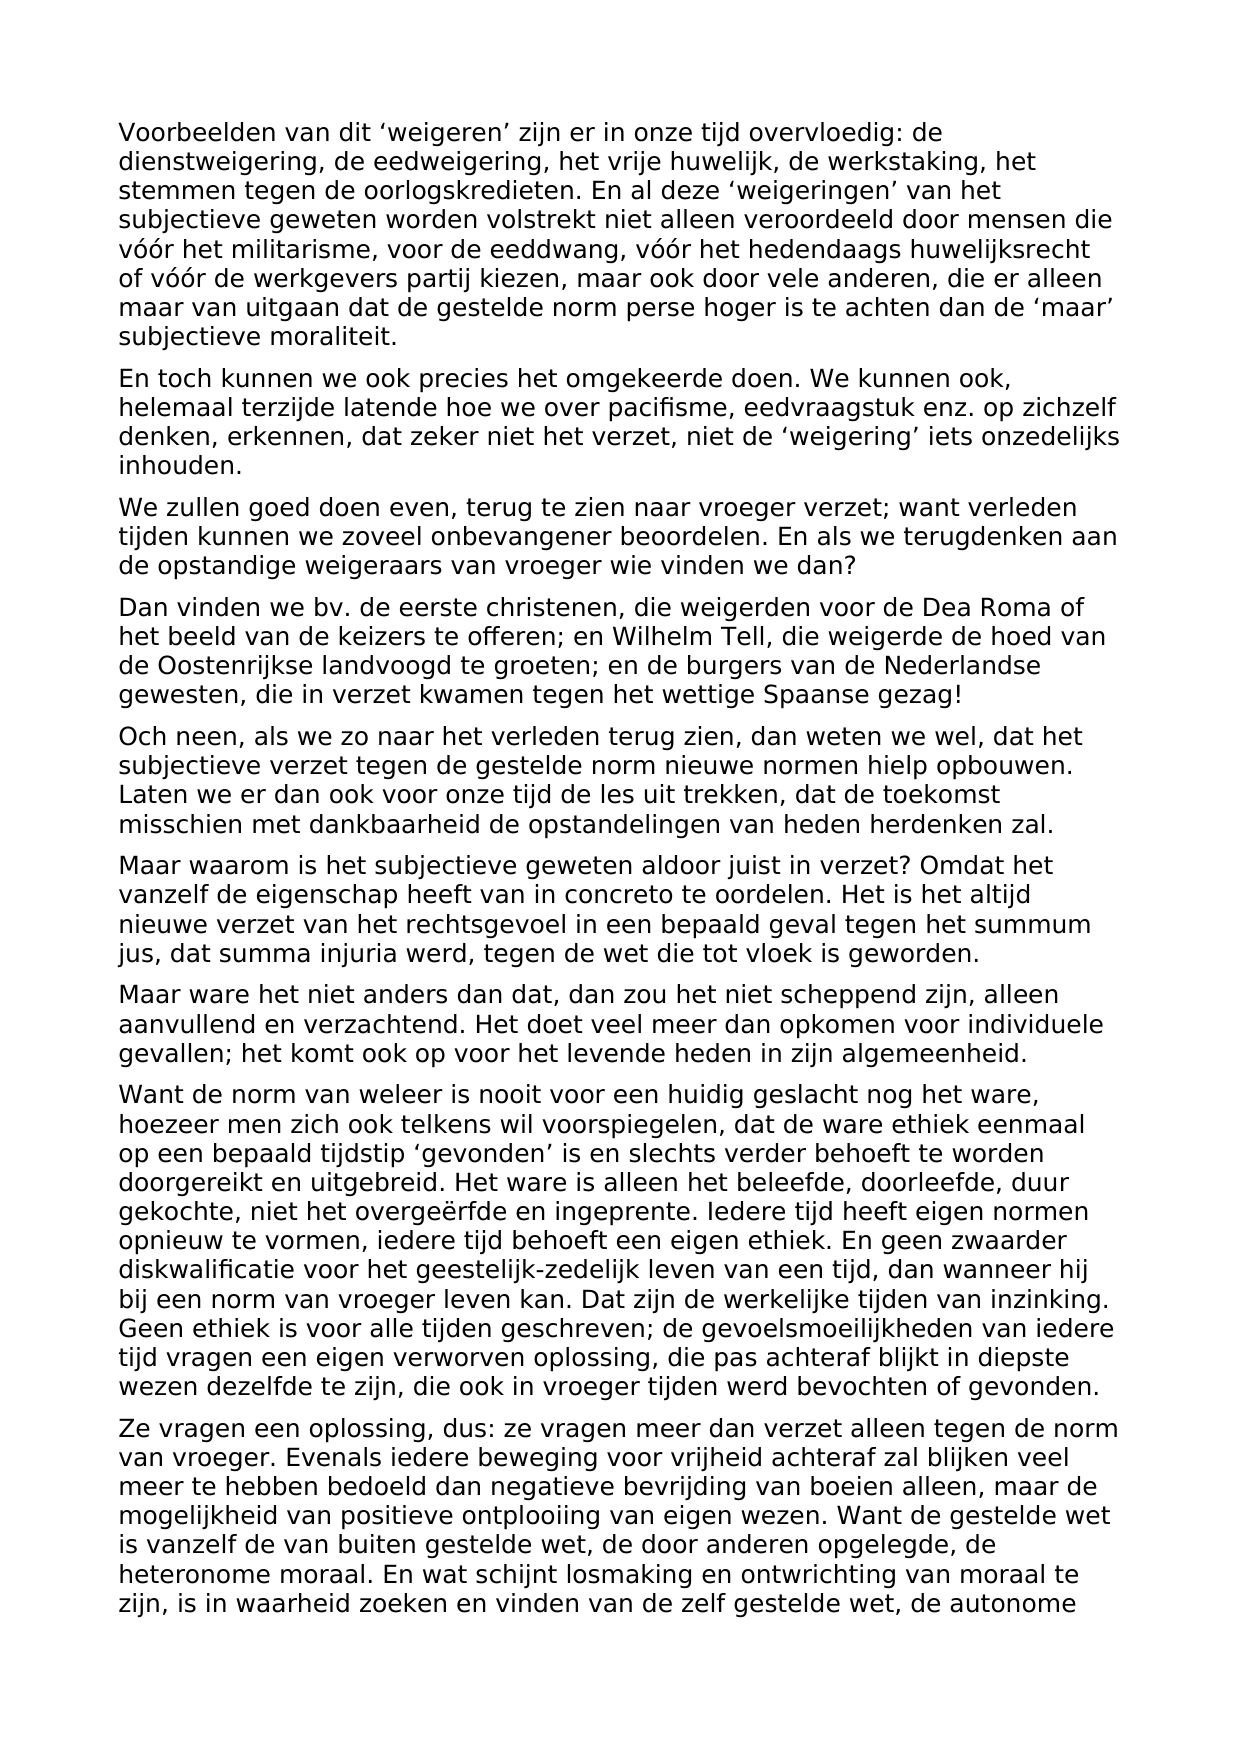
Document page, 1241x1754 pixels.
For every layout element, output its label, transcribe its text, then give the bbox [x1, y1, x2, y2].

text Maar waarom is het subjectieve geweten aldoor juist in verzet? Omdat het vanzelf de eigenschap heeft van in concreto te oordelen. Het is het altijd nieuwe verzet van het rechtsgevoel in een bepaald geval tegen het summum jus, dat summa injuria werd, tegen de wet die tot vloek is geworden. [118, 851, 1122, 968]
text Voorbeelden van dit ‘weigeren’ zijn er in onze tijd overvloedig: de dienstweigering, de eedweigering, het vrije huwelijk, de werkstaking, het stemmen tegen de oorlogskredieten. En al deze ‘weigeringen’ van het subjectieve geweten worden volstrekt niet alleen veroordeeld door mensen die vóór het militarisme, voor de eeddwang, vóór het hedendaags huwelijksrecht of vóór de werkgevers partij kiezen, maar ook door vele anderen, die er alleen maar van uitgaan dat de gestelde norm perse hoger is te achten dan de ‘maar’ subjectieve moraliteit. [118, 118, 1122, 351]
text Och neen, als we zo naar het verleden terug zien, dan weten we wel, dat het subjectieve verzet tegen de gestelde norm nieuwe normen hielp opbouwen. Laten we er dan ook voor onze tijd de les uit trekken, dat de toekomst misschien met dankbaarheid de opstandelingen van heden herdenken zal. [118, 722, 1122, 839]
text En toch kunnen we ook precies het omgekeerde doen. We kunnen ook, helemaal terzijde latende hoe we over pacifisme, eedvraagstuk enz. op zichzelf denken, erkennen, dat zeker niet het verzet, niet de ‘weigering’ iets onzedelijks inhouden. [118, 364, 1122, 481]
text Want de norm van weleer is nooit voor een huidig geslacht nog het ware, hoezeer men zich ook telkens wil voorspiegelen, dat de ware ethiek eenmaal op een bepaald tijdstip ‘gevonden’ is en slechts verder behoeft te worden doorgereikt en uitgebreid. Het ware is alleen het beleefde, doorleefde, duur gekochte, niet het overgeërfde en ingeprente. Iedere tijd heeft eigen normen opnieuw te vormen, iedere tijd behoeft een eigen ethiek. En geen zwaarder diskwalificatie voor het geestelijk-zedelijk leven van een tijd, dan wanneer hij bij een norm van vroeger leven kan. Dat zijn de werkelijke tijden van inzinking. Geen ethiek is voor alle tijden geschreven; de gevoelsmoeilijkheden van iedere tijd vragen een eigen verworven oplossing, die pas achteraf blijkt in diepste wezen dezelfde te zijn, die ook in vroeger tijden werd bevochten of gevonden. [118, 1081, 1122, 1401]
text We zullen goed doen even, terug te zien naar vroeger verzet; want verleden tijden kunnen we zoveel onbevangener beoordelen. En als we terugdenken aan de opstandige weigeraars van vroeger wie vinden we dan? [118, 493, 1122, 581]
text Dan vinden we bv. de eerste christenen, die weigerden voor de Dea Roma of het beeld van de keizers te offeren; en Wilhelm Tell, die weigerde de hoed van de Oostenrijkse landvoogd te groeten; en de burgers van de Nederlandse gewesten, die in verzet kwamen tegen het wettige Spaanse gezag! [118, 593, 1122, 710]
text Maar ware het niet anders dan dat, dan zou het niet scheppend zijn, alleen aanvullend en verzachtend. Het doet veel meer dan opkomen voor individuele gevallen; het komt ook op voor het levende heden in zijn algemeenheid. [118, 981, 1122, 1068]
text Ze vragen een oplossing, dus: ze vragen meer dan verzet alleen tegen de norm van vroeger. Evenals iedere beweging voor vrijheid achteraf zal blijken veel meer te hebben bedoeld dan negatieve bevrijding van boeien alleen, maar de mogelijkheid van positieve ontplooiing van eigen wezen. Want de gestelde wet is vanzelf de van buiten gestelde wet, de door anderen opgelegde, de heteronome moraal. En wat schijnt losmaking en ontwrichting van moraal te zijn, is in waarheid zoeken en vinden van de zelf gestelde wet, de autonome [118, 1414, 1122, 1618]
